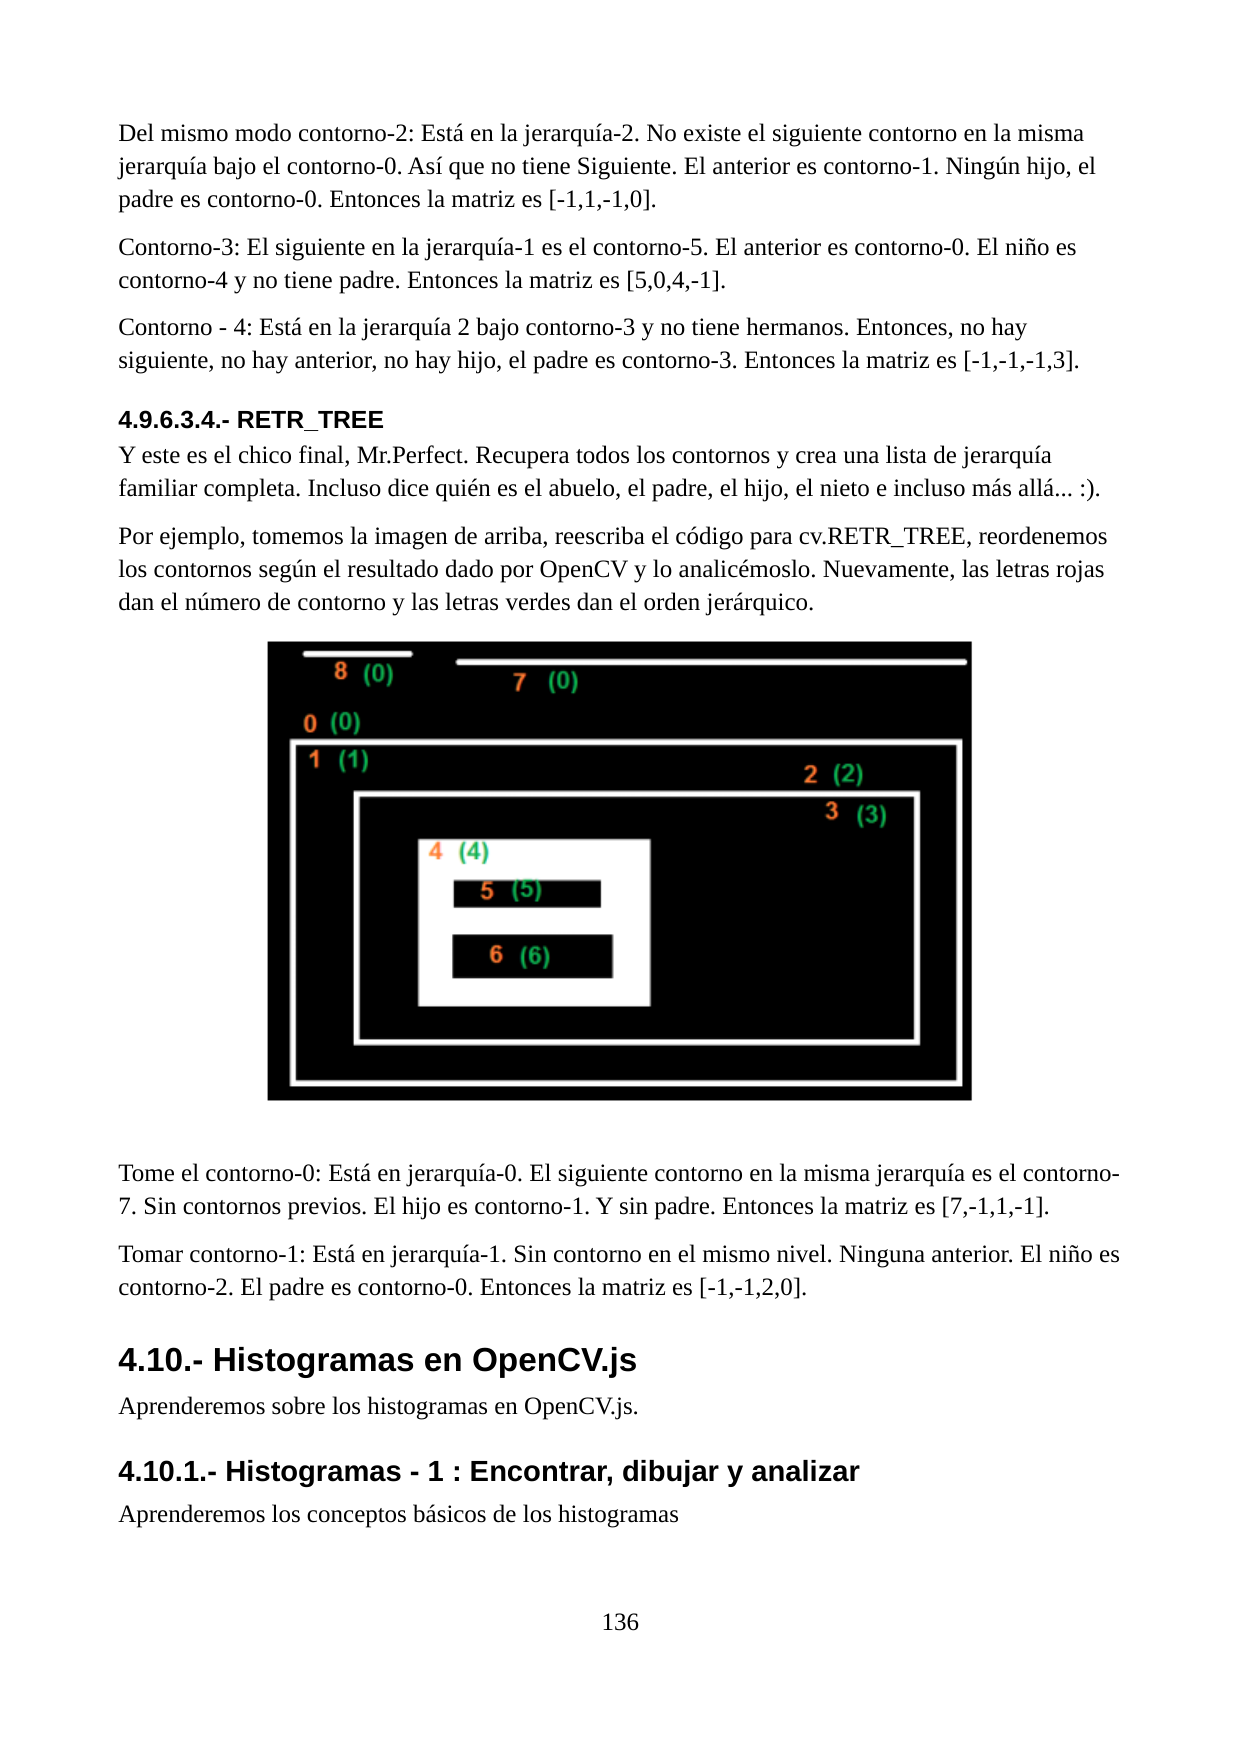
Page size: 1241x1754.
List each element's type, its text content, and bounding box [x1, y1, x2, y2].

picture [257, 634, 983, 1107]
text Tomar contorno-1: Está en jerarquía-1. Sin contorno en el mismo nivel. Ninguna anterior. El niño es contorno-2. El padre es contorno-0. Entonces la matriz es [-1,-1,2,0]. [118, 1239, 1122, 1301]
subtitle Histogramas en OpenCV.js [118, 1340, 1122, 1379]
text Contorno-3: El siguiente en la jerarquía-1 es el contorno-5. El anterior es contorno-0. El niño es contorno-4 y no tiene padre. Entonces la matriz es [5,0,4,-1]. [118, 232, 1122, 293]
text Tome el contorno-0: Está en jerarquía-0. El siguiente contorno en la misma jerarquía es el contorno-7. Sin contornos previos. El hijo es contorno-1. Y sin padre. Entonces la matriz es [7,-1,1,-1]. [118, 1158, 1122, 1220]
text Aprenderemos los conceptos básicos de los histogramas [118, 1499, 1122, 1528]
subtitle Histogramas - 1 : Encontrar, dibujar y analizar [118, 1453, 1122, 1487]
text Contorno - 4: Está en la jerarquía 2 bajo contorno-3 y no tiene hermanos. Entonces, no hay siguiente, no hay anterior, no hay hijo, el padre es contorno-3. Entonces la matriz es [-1,-1,-1,3]. [118, 312, 1122, 374]
text Por ejemplo, tomemos la imagen de arriba, reescriba el código para cv.RETR_TREE, reordenemos los contornos según el resultado dado por OpenCV y lo analicémoslo. Nuevamente, las letras rojas dan el número de contorno y las letras verdes dan el orden jerárquico. [118, 521, 1122, 616]
subtitle RETR_TREE [118, 406, 1122, 434]
text Del mismo modo contorno-2: Está en la jerarquía-2. No existe el siguiente contorno en la misma jerarquía bajo el contorno-0. Así que no tiene Siguiente. El anterior es contorno-1. Ningún hijo, el padre es contorno-0. Entonces la matriz es [-1,1,-1,0]. [118, 118, 1122, 213]
text Aprenderemos sobre los histogramas en OpenCV.js. [118, 1391, 1122, 1420]
text Y este es el chico final, Mr.Perfect. Recupera todos los contornos y crea una lista de jerarquía familiar completa. Incluso dice quién es el abuelo, el padre, el hijo, el nieto e incluso más allá... :). [118, 440, 1122, 502]
